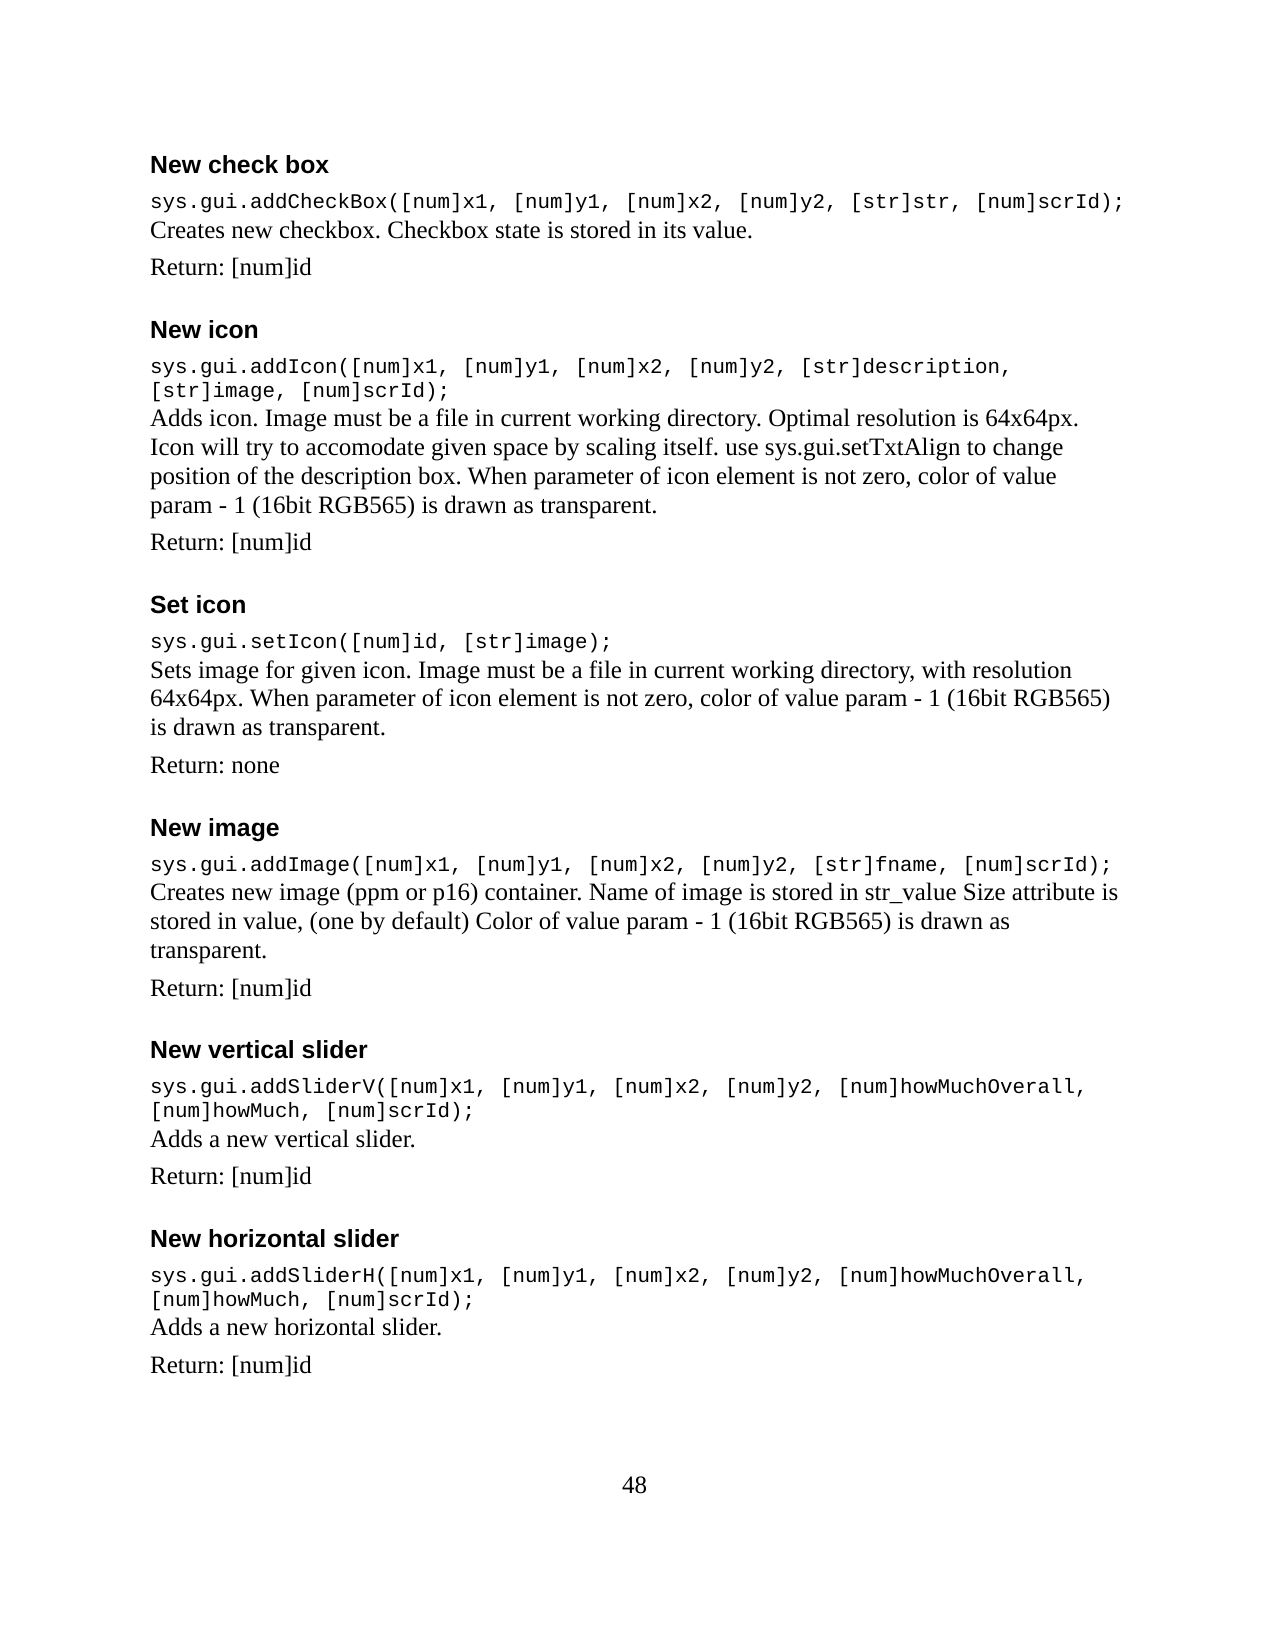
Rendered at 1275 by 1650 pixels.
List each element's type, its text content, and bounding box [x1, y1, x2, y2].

text sys.gui.addCheckBox([num]x1, [num]y1, [num]x2, [num]y2, [str]str, [num]scrId); [150, 191, 1125, 215]
text Return: [num]id [150, 1350, 1125, 1379]
subtitle New icon [150, 315, 1125, 344]
text Return: none [150, 750, 1125, 779]
text Adds a new vertical slider. [150, 1124, 1125, 1152]
text Adds icon. Image must be a file in current working directory. Optimal resolution is 64x64px. Icon will try to accomodate given space by scaling itself. use sys.gui.setTxtAlign to change position of the description box. When parameter of icon element is not zero, color of value param - 1 (16bit RGB565) is drawn as transparent. [150, 403, 1125, 518]
subtitle Set icon [150, 590, 1125, 619]
subtitle New check box [150, 150, 1125, 178]
subtitle New image [150, 813, 1125, 841]
text Return: [num]id [150, 527, 1125, 556]
text Return: [num]id [150, 1161, 1125, 1190]
text sys.gui.addSliderV([num]x1, [num]y1, [num]x2, [num]y2, [num]howMuchOverall, [num]howMuch, [num]scrId); [150, 1076, 1125, 1124]
text Adds a new horizontal slider. [150, 1312, 1125, 1341]
text Creates new image (ppm or p16) container. Name of image is stored in str_value Size attribute is stored in value, (one by default) Color of value param - 1 (16bit RGB565) is drawn as transparent. [150, 877, 1125, 964]
subtitle New horizontal slider [150, 1224, 1125, 1253]
text sys.gui.addImage([num]x1, [num]y1, [num]x2, [num]y2, [str]fname, [num]scrId); [150, 854, 1125, 877]
text Return: [num]id [150, 973, 1125, 1001]
text Sets image for given icon. Image must be a file in current working directory, with resolution 64x64px. When parameter of icon element is not zero, color of value param - 1 (16bit RGB565) is drawn as transparent. [150, 655, 1125, 741]
text Return: [num]id [150, 252, 1125, 281]
text Creates new checkbox. Checkbox state is stored in its value. [150, 215, 1125, 243]
text sys.gui.addSliderH([num]x1, [num]y1, [num]x2, [num]y2, [num]howMuchOverall, [num]howMuch, [num]scrId); [150, 1265, 1125, 1312]
text sys.gui.addIcon([num]x1, [num]y1, [num]x2, [num]y2, [str]description, [str]image, [num]scrId); [150, 356, 1125, 403]
text sys.gui.setIcon([num]id, [str]image); [150, 631, 1125, 655]
subtitle New vertical slider [150, 1035, 1125, 1064]
